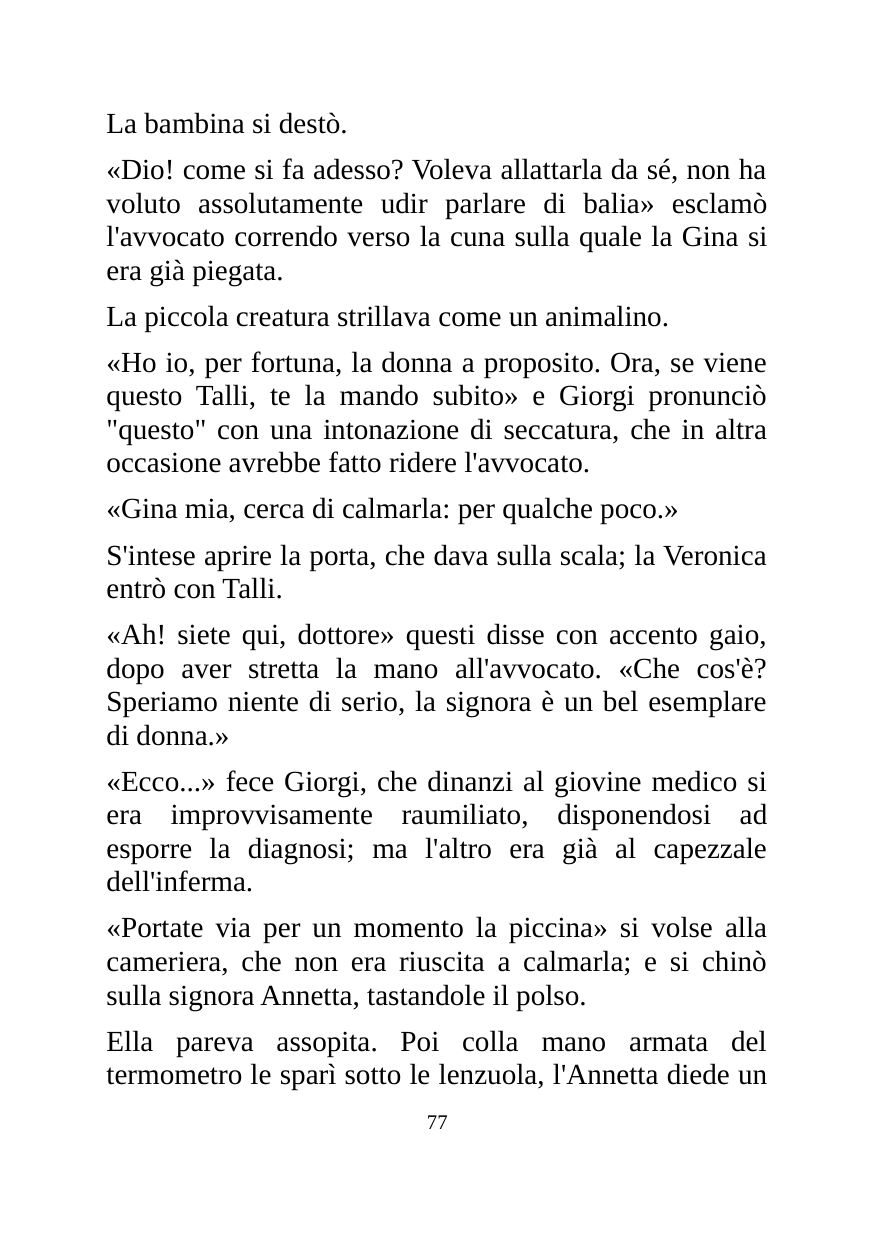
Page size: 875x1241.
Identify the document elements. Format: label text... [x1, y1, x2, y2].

text «Ho io, per fortuna, la donna a proposito. Ora, se viene questo Talli, te la mando subito» e Giorgi pronunciò "questo" con una intonazione di seccatura, che in altra occasione avrebbe fatto ridere l'avvocato. [106, 345, 768, 479]
text «Dio! come si fa adesso? Voleva allattarla da sé, non ha voluto assolutamente udir parlare di balia» esclamò l'avvocato correndo verso la cuna sulla quale la Gina si era già piegata. [106, 152, 768, 286]
text S'intese aprire la porta, che dava sulla scala; la Veronica entrò con Talli. [106, 538, 768, 605]
text La bambina si destò. [106, 106, 768, 140]
text «Portate via per un momento la piccina» si volse alla cameriera, che non era riuscita a calmarla; e si chinò sulla signora Annetta, tastandole il polso. [106, 911, 768, 1011]
text «Ecco...» fece Giorgi, che dinanzi al giovine medico si era improvvisamente raumiliato, disponendosi ad esporre la diagnosi; ma l'altro era già al capezzale dell'inferma. [106, 764, 768, 898]
text «Gina mia, cerca di calmarla: per qualche poco.» [106, 492, 768, 525]
text Ella pareva assopita. Poi colla mano armata del termometro le sparì sotto le lenzuola, l'Annetta diede un [106, 1024, 768, 1091]
text La piccola creatura strillava come un animalino. [106, 299, 768, 332]
text «Ah! siete qui, dottore» questi disse con accento gaio, dopo aver stretta la mano all'avvocato. «Che cos'è? Speriamo niente di serio, la signora è un bel esemplare di donna.» [106, 617, 768, 751]
